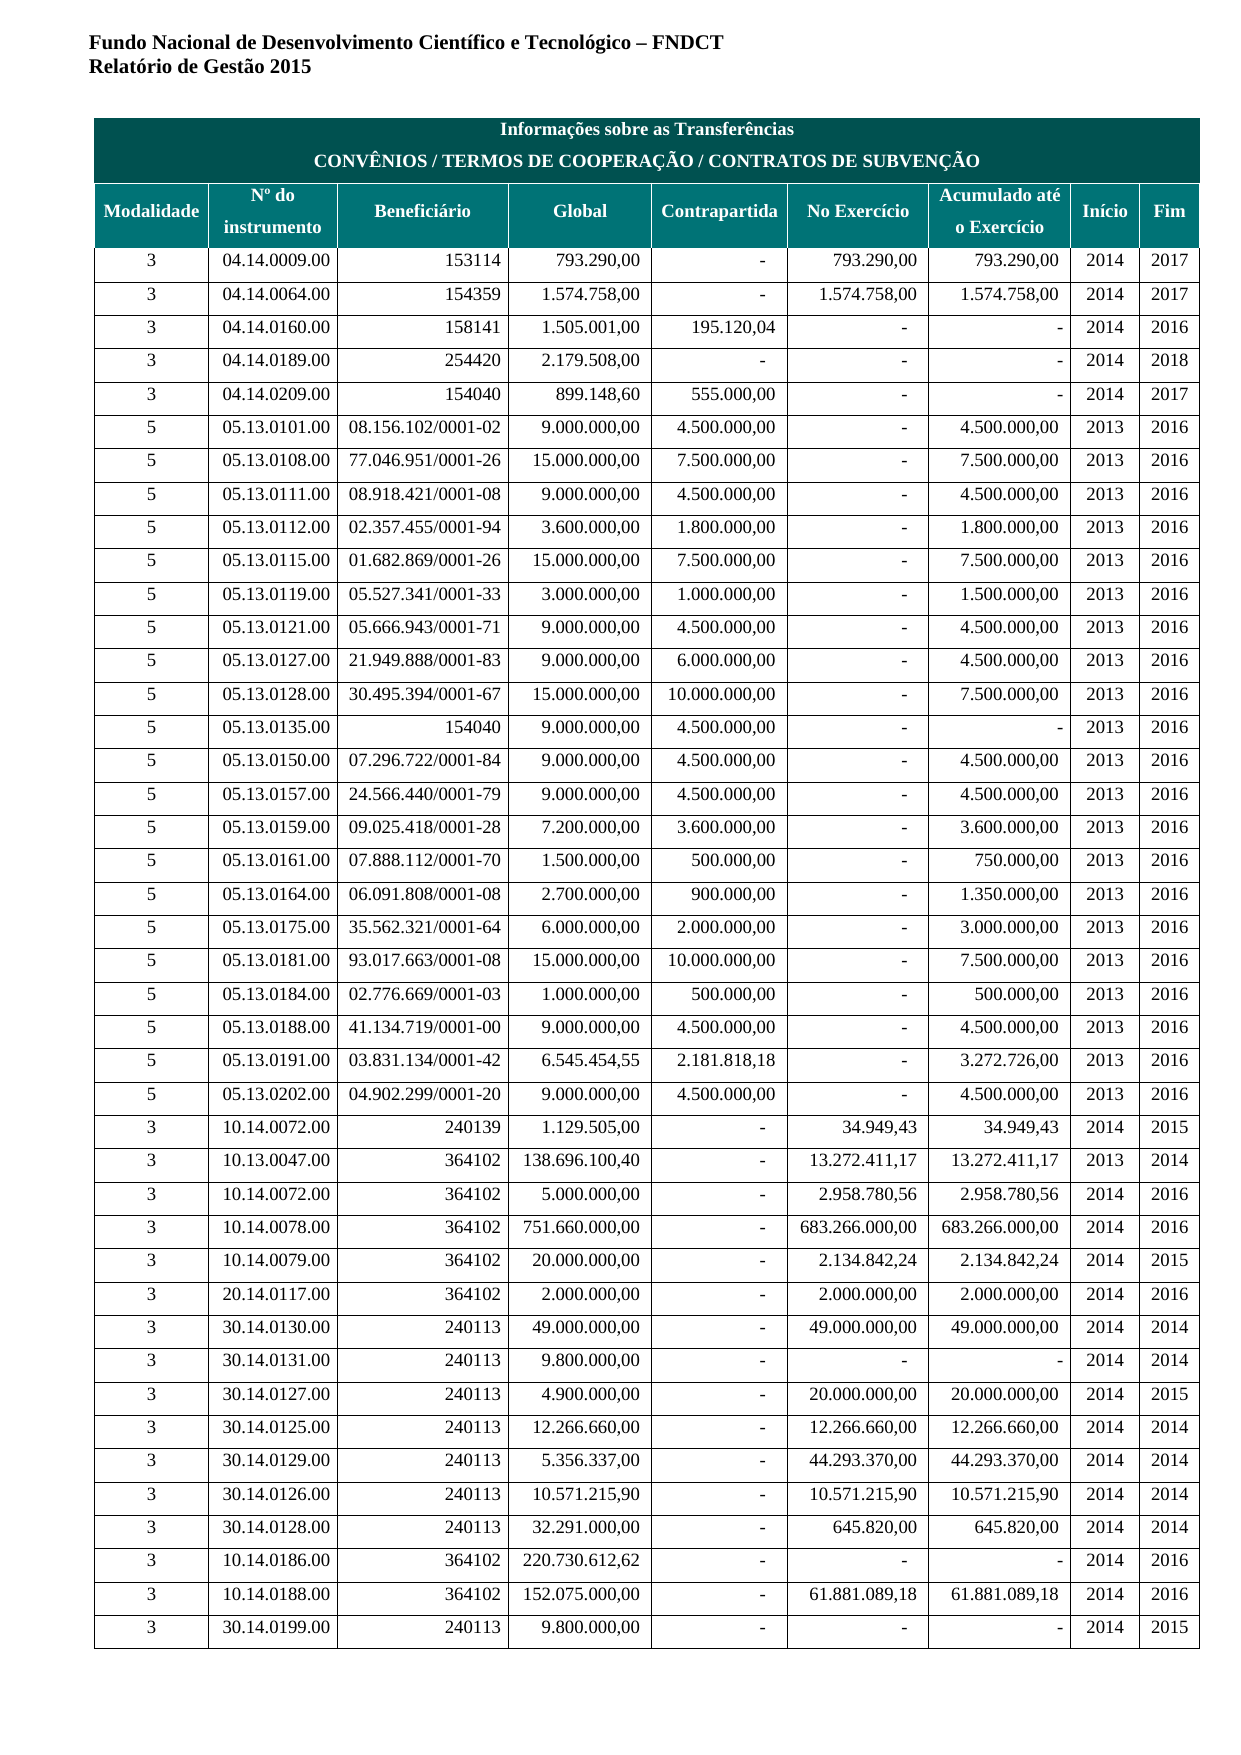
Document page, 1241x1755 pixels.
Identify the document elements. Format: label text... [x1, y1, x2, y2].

table_cell 9.000.000,00 [509, 1083, 651, 1115]
table_cell 2014 [1071, 1616, 1139, 1648]
table_cell 06.091.808/0001-08 [338, 883, 508, 915]
table_cell 5 [95, 916, 208, 948]
table_cell 2014 [1140, 1449, 1199, 1482]
table_cell 10.14.0072.00 [209, 1116, 337, 1148]
table_cell - [788, 516, 928, 548]
table_cell - [788, 749, 928, 782]
table_cell 4.500.000,00 [652, 616, 787, 648]
table_cell 77.046.951/0001-26 [338, 449, 508, 482]
table_cell - [652, 1183, 787, 1215]
table_cell 2014 [1071, 1283, 1139, 1315]
table_cell 2014 [1071, 1383, 1139, 1415]
table_cell 2013 [1071, 749, 1139, 782]
table_cell 240113 [338, 1416, 508, 1448]
table_cell 7.500.000,00 [929, 549, 1070, 582]
table_cell - [788, 449, 928, 482]
table_cell 04.14.0160.00 [209, 316, 337, 348]
table_cell 9.000.000,00 [509, 716, 651, 748]
table_cell 645.820,00 [929, 1516, 1070, 1548]
table_cell 61.881.089,18 [788, 1583, 928, 1615]
table_cell 4.500.000,00 [652, 483, 787, 515]
table_cell 2013 [1071, 549, 1139, 582]
table_cell 05.13.0175.00 [209, 916, 337, 948]
table_cell 2014 [1071, 1349, 1139, 1382]
table_cell 2013 [1071, 983, 1139, 1015]
table_cell 05.13.0111.00 [209, 483, 337, 515]
table_header Informações sobre as Transferências CONVÊNIOS / TERMOS DE COOPERAÇÃO / CONTRATOS DE SUBVENÇÃO [94, 118, 1200, 183]
table_cell - [788, 949, 928, 982]
table_cell 2016 [1140, 316, 1199, 348]
table_cell 4.500.000,00 [929, 616, 1070, 648]
table_cell 2016 [1140, 1583, 1199, 1615]
table_cell 2014 [1071, 1583, 1139, 1615]
table_cell 12.266.660,00 [788, 1416, 928, 1448]
table_cell 1.500.000,00 [509, 849, 651, 882]
table_cell 240113 [338, 1483, 508, 1515]
table_cell 5 [95, 749, 208, 782]
table_cell 6.000.000,00 [509, 916, 651, 948]
table_cell 2016 [1140, 1083, 1199, 1115]
table_cell 2014 [1071, 1516, 1139, 1548]
table_cell 5 [95, 1016, 208, 1048]
table_cell 49.000.000,00 [509, 1316, 651, 1348]
table_cell 04.14.0209.00 [209, 383, 337, 415]
table_cell 240113 [338, 1616, 508, 1648]
table_cell 4.500.000,00 [652, 1016, 787, 1048]
table_cell 08.156.102/0001-02 [338, 416, 508, 448]
table_cell 1.129.505,00 [509, 1116, 651, 1148]
table_cell - [929, 349, 1070, 382]
table_cell 793.290,00 [788, 249, 928, 282]
table_cell 7.500.000,00 [652, 449, 787, 482]
table_cell 05.13.0128.00 [209, 683, 337, 715]
table_cell 12.266.660,00 [929, 1416, 1070, 1448]
table_cell - [788, 849, 928, 882]
table_cell 09.025.418/0001-28 [338, 816, 508, 848]
table_cell 1.000.000,00 [652, 583, 787, 615]
table_cell 05.13.0191.00 [209, 1049, 337, 1082]
table_cell 08.918.421/0001-08 [338, 483, 508, 515]
table_cell 5 [95, 649, 208, 682]
table_cell 4.500.000,00 [652, 1083, 787, 1115]
table_cell 2014 [1140, 1416, 1199, 1448]
table_cell 2015 [1140, 1383, 1199, 1415]
table_cell - [788, 483, 928, 515]
table_cell 5 [95, 1049, 208, 1082]
table_cell 01.682.869/0001-26 [338, 549, 508, 582]
table_cell 30.14.0130.00 [209, 1316, 337, 1348]
table_cell 2013 [1071, 583, 1139, 615]
table_cell 154359 [338, 283, 508, 315]
table_cell 02.776.669/0001-03 [338, 983, 508, 1015]
table_cell 9.800.000,00 [509, 1616, 651, 1648]
table_cell 1.574.758,00 [929, 283, 1070, 315]
table_cell 4.500.000,00 [929, 749, 1070, 782]
table_cell - [652, 249, 787, 282]
table_cell 3 [95, 1349, 208, 1382]
table_cell 3 [95, 316, 208, 348]
table_cell 05.527.341/0001-33 [338, 583, 508, 615]
table_cell 05.13.0150.00 [209, 749, 337, 782]
table_cell 2016 [1140, 1283, 1199, 1315]
table_cell 2014 [1071, 1316, 1139, 1348]
table_cell - [929, 716, 1070, 748]
table_cell 2016 [1140, 683, 1199, 715]
table_cell 2014 [1071, 1549, 1139, 1582]
table_cell 9.000.000,00 [509, 749, 651, 782]
table_cell 2013 [1071, 483, 1139, 515]
table_cell 35.562.321/0001-64 [338, 916, 508, 948]
table_cell 2013 [1071, 1016, 1139, 1048]
table_cell 30.14.0131.00 [209, 1349, 337, 1382]
table_cell - [788, 683, 928, 715]
table_cell 2014 [1140, 1516, 1199, 1548]
table_cell 220.730.612,62 [509, 1549, 651, 1582]
table_cell 2016 [1140, 416, 1199, 448]
table_cell - [652, 1383, 787, 1415]
table_cell 10.13.0047.00 [209, 1149, 337, 1182]
table_cell 2016 [1140, 449, 1199, 482]
table_cell 5 [95, 783, 208, 815]
table_cell 2014 [1071, 249, 1139, 282]
table_cell 05.13.0115.00 [209, 549, 337, 582]
table_cell 10.14.0188.00 [209, 1583, 337, 1615]
table_cell Nº do instrumento [209, 184, 337, 248]
table_cell 3 [95, 1316, 208, 1348]
table_cell 5 [95, 616, 208, 648]
table_cell 2016 [1140, 649, 1199, 682]
table_cell - [788, 583, 928, 615]
table_cell 10.000.000,00 [652, 949, 787, 982]
table_cell 3 [95, 1516, 208, 1548]
table_cell 2016 [1140, 849, 1199, 882]
table_cell 254420 [338, 349, 508, 382]
table_cell 3 [95, 1616, 208, 1648]
table_cell 05.13.0159.00 [209, 816, 337, 848]
table_cell 12.266.660,00 [509, 1416, 651, 1448]
table_cell 2016 [1140, 616, 1199, 648]
table_cell 2013 [1071, 883, 1139, 915]
table_cell 9.000.000,00 [509, 616, 651, 648]
table_cell 3 [95, 249, 208, 282]
table_cell 05.13.0157.00 [209, 783, 337, 815]
table_cell 3 [95, 1249, 208, 1282]
table_cell 2018 [1140, 349, 1199, 382]
table_cell - [652, 1516, 787, 1548]
table_cell 04.14.0009.00 [209, 249, 337, 282]
table_cell - [788, 1049, 928, 1082]
table_cell 5 [95, 683, 208, 715]
table_cell 1.800.000,00 [929, 516, 1070, 548]
table_cell 10.14.0072.00 [209, 1183, 337, 1215]
table_cell 3.600.000,00 [509, 516, 651, 548]
table_cell 2013 [1071, 449, 1139, 482]
table_cell - [788, 549, 928, 582]
table_cell 500.000,00 [929, 983, 1070, 1015]
table_cell 364102 [338, 1249, 508, 1282]
table_cell 2017 [1140, 249, 1199, 282]
table_cell 2016 [1140, 749, 1199, 782]
table_cell 751.660.000,00 [509, 1216, 651, 1248]
table_cell - [788, 1616, 928, 1648]
table_cell 2015 [1140, 1249, 1199, 1282]
table_cell 10.14.0079.00 [209, 1249, 337, 1282]
table_cell 9.000.000,00 [509, 1016, 651, 1048]
table_cell - [929, 1349, 1070, 1382]
table_cell 05.13.0101.00 [209, 416, 337, 448]
table_cell 10.14.0186.00 [209, 1549, 337, 1582]
table_cell 44.293.370,00 [929, 1449, 1070, 1482]
table_cell 3 [95, 1449, 208, 1482]
table_cell 5 [95, 516, 208, 548]
table_cell 2013 [1071, 616, 1139, 648]
table_cell 2013 [1071, 949, 1139, 982]
table_cell 10.571.215,90 [929, 1483, 1070, 1515]
table_cell 15.000.000,00 [509, 549, 651, 582]
table_cell - [788, 1016, 928, 1048]
table_cell 2013 [1071, 916, 1139, 948]
table_cell - [788, 616, 928, 648]
table_cell 2016 [1140, 516, 1199, 548]
table_cell 2014 [1071, 1449, 1139, 1482]
table_cell - [788, 349, 928, 382]
table_cell 05.13.0181.00 [209, 949, 337, 982]
table_cell - [652, 349, 787, 382]
table_cell Contrapartida [652, 184, 787, 248]
table_cell 05.13.0164.00 [209, 883, 337, 915]
table_cell 2013 [1071, 416, 1139, 448]
table_cell 2016 [1140, 1549, 1199, 1582]
table_cell 2015 [1140, 1116, 1199, 1148]
table_cell 2016 [1140, 883, 1199, 915]
table_cell 4.500.000,00 [929, 1083, 1070, 1115]
table_cell 3 [95, 1149, 208, 1182]
table_cell 2.000.000,00 [652, 916, 787, 948]
table_cell 364102 [338, 1583, 508, 1615]
table_cell 7.200.000,00 [509, 816, 651, 848]
table_cell 3.600.000,00 [652, 816, 787, 848]
table_cell 2014 [1071, 1249, 1139, 1282]
table_cell 240113 [338, 1383, 508, 1415]
table_cell 158141 [338, 316, 508, 348]
table_cell 30.14.0125.00 [209, 1416, 337, 1448]
table_cell 5 [95, 449, 208, 482]
table_cell 750.000,00 [929, 849, 1070, 882]
table_cell 2016 [1140, 583, 1199, 615]
table_cell 2016 [1140, 716, 1199, 748]
table_cell 240113 [338, 1449, 508, 1482]
table_cell 364102 [338, 1149, 508, 1182]
table_cell 02.357.455/0001-94 [338, 516, 508, 548]
table_cell - [788, 716, 928, 748]
table_cell 5 [95, 416, 208, 448]
table_cell 2.700.000,00 [509, 883, 651, 915]
table_cell 2014 [1071, 1483, 1139, 1515]
table_cell - [788, 816, 928, 848]
table_cell 61.881.089,18 [929, 1583, 1070, 1615]
table_cell 03.831.134/0001-42 [338, 1049, 508, 1082]
table_cell 32.291.000,00 [509, 1516, 651, 1548]
table_cell 07.888.112/0001-70 [338, 849, 508, 882]
table_cell 4.500.000,00 [929, 649, 1070, 682]
table_cell 3 [95, 1216, 208, 1248]
table_cell - [652, 1249, 787, 1282]
table_cell 2.958.780,56 [788, 1183, 928, 1215]
table_cell 793.290,00 [929, 249, 1070, 282]
table_cell Beneficiário [338, 184, 508, 248]
table_cell 1.505.001,00 [509, 316, 651, 348]
table_cell 240113 [338, 1516, 508, 1548]
table_cell Global [509, 184, 651, 248]
table_cell 4.500.000,00 [929, 783, 1070, 815]
table_cell 2016 [1140, 1016, 1199, 1048]
table_cell 1.000.000,00 [509, 983, 651, 1015]
table_cell - [652, 1349, 787, 1382]
table_cell 2014 [1071, 383, 1139, 415]
table_cell 2015 [1140, 1616, 1199, 1648]
table_cell 2016 [1140, 1049, 1199, 1082]
table_cell 13.272.411,17 [929, 1149, 1070, 1182]
table_cell 2013 [1071, 849, 1139, 882]
table_cell 20.000.000,00 [929, 1383, 1070, 1415]
table_cell 05.13.0121.00 [209, 616, 337, 648]
table_cell 2013 [1071, 716, 1139, 748]
table_cell 5 [95, 716, 208, 748]
table_cell 2016 [1140, 816, 1199, 848]
table_cell 30.14.0127.00 [209, 1383, 337, 1415]
table_cell - [788, 983, 928, 1015]
table_cell 2016 [1140, 1216, 1199, 1248]
table_cell 2.000.000,00 [788, 1283, 928, 1315]
table_cell 5 [95, 983, 208, 1015]
table_cell No Exercício [788, 184, 928, 248]
table_cell - [652, 283, 787, 315]
table_cell - [652, 1616, 787, 1648]
table_cell 3 [95, 1583, 208, 1615]
table_cell 2016 [1140, 483, 1199, 515]
table_cell - [788, 783, 928, 815]
table_cell 5 [95, 483, 208, 515]
table_cell 05.13.0202.00 [209, 1083, 337, 1115]
table_cell 30.14.0128.00 [209, 1516, 337, 1548]
table_cell 5 [95, 816, 208, 848]
table_cell 3.600.000,00 [929, 816, 1070, 848]
table_cell 2.181.818,18 [652, 1049, 787, 1082]
table_cell 2.000.000,00 [509, 1283, 651, 1315]
table_cell 6.545.454,55 [509, 1049, 651, 1082]
table_cell 30.495.394/0001-67 [338, 683, 508, 715]
table_cell 7.500.000,00 [929, 449, 1070, 482]
table_cell 138.696.100,40 [509, 1149, 651, 1182]
table_cell - [788, 316, 928, 348]
table_cell 3 [95, 349, 208, 382]
table_cell 3.000.000,00 [509, 583, 651, 615]
table_cell 153114 [338, 249, 508, 282]
table_cell 2016 [1140, 916, 1199, 948]
table_cell 683.266.000,00 [929, 1216, 1070, 1248]
table_cell 4.500.000,00 [652, 783, 787, 815]
table_cell 2014 [1071, 283, 1139, 315]
table_cell - [929, 316, 1070, 348]
table_cell 04.14.0064.00 [209, 283, 337, 315]
table_cell 2017 [1140, 383, 1199, 415]
table_cell 10.571.215,90 [788, 1483, 928, 1515]
table_cell 93.017.663/0001-08 [338, 949, 508, 982]
table_cell 2013 [1071, 1083, 1139, 1115]
table_cell 7.500.000,00 [929, 683, 1070, 715]
table_cell 7.500.000,00 [929, 949, 1070, 982]
table_cell 1.574.758,00 [788, 283, 928, 315]
table_cell - [652, 1316, 787, 1348]
table_cell - [652, 1116, 787, 1148]
table_cell 900.000,00 [652, 883, 787, 915]
table_cell 04.14.0189.00 [209, 349, 337, 382]
table_cell 5.356.337,00 [509, 1449, 651, 1482]
table_cell 3 [95, 1116, 208, 1148]
table_cell 3 [95, 383, 208, 415]
table_cell 2.134.842,24 [929, 1249, 1070, 1282]
table_cell - [652, 1149, 787, 1182]
table_cell 3.272.726,00 [929, 1049, 1070, 1082]
table_cell 2014 [1140, 1316, 1199, 1348]
table_cell 30.14.0126.00 [209, 1483, 337, 1515]
table_cell - [929, 1549, 1070, 1582]
table_cell 30.14.0129.00 [209, 1449, 337, 1482]
table_cell 683.266.000,00 [788, 1216, 928, 1248]
table_cell 2.179.508,00 [509, 349, 651, 382]
table_cell 5 [95, 583, 208, 615]
table_cell 2016 [1140, 549, 1199, 582]
table_cell 4.500.000,00 [929, 1016, 1070, 1048]
table_cell 364102 [338, 1283, 508, 1315]
table_cell 2013 [1071, 1149, 1139, 1182]
table_cell 2013 [1071, 649, 1139, 682]
table_cell 6.000.000,00 [652, 649, 787, 682]
table_cell 9.000.000,00 [509, 783, 651, 815]
table_cell 20.14.0117.00 [209, 1283, 337, 1315]
table_cell 555.000,00 [652, 383, 787, 415]
table_cell 2014 [1140, 1149, 1199, 1182]
table_cell 5 [95, 883, 208, 915]
table_cell 2013 [1071, 516, 1139, 548]
table_cell 645.820,00 [788, 1516, 928, 1548]
table_cell 49.000.000,00 [929, 1316, 1070, 1348]
table_cell 9.000.000,00 [509, 483, 651, 515]
table_cell 20.000.000,00 [788, 1383, 928, 1415]
table_cell 05.13.0112.00 [209, 516, 337, 548]
table_cell 154040 [338, 716, 508, 748]
table_cell 2013 [1071, 783, 1139, 815]
table_cell - [788, 916, 928, 948]
table_cell 5 [95, 1083, 208, 1115]
table_cell 3 [95, 1549, 208, 1582]
table_cell 2014 [1071, 1416, 1139, 1448]
table_cell 05.666.943/0001-71 [338, 616, 508, 648]
table_cell 05.13.0184.00 [209, 983, 337, 1015]
table_cell - [652, 1483, 787, 1515]
table_cell 9.000.000,00 [509, 416, 651, 448]
table_cell 2014 [1071, 1183, 1139, 1215]
table_cell 3 [95, 1283, 208, 1315]
table_cell 2.134.842,24 [788, 1249, 928, 1282]
table_cell 9.000.000,00 [509, 649, 651, 682]
table_cell 13.272.411,17 [788, 1149, 928, 1182]
table_cell - [788, 416, 928, 448]
table_cell 4.500.000,00 [652, 416, 787, 448]
table_cell 7.500.000,00 [652, 549, 787, 582]
table_cell 4.500.000,00 [652, 716, 787, 748]
table_cell 2017 [1140, 283, 1199, 315]
table_cell 3.000.000,00 [929, 916, 1070, 948]
table_cell 34.949,43 [929, 1116, 1070, 1148]
table_cell 3 [95, 1383, 208, 1415]
table_cell 152.075.000,00 [509, 1583, 651, 1615]
table_cell 3 [95, 1416, 208, 1448]
table_cell 899.148,60 [509, 383, 651, 415]
table_cell - [788, 649, 928, 682]
table_cell 2013 [1071, 816, 1139, 848]
table_cell - [652, 1449, 787, 1482]
table_cell 04.902.299/0001-20 [338, 1083, 508, 1115]
table_cell 2016 [1140, 983, 1199, 1015]
table_cell 2014 [1071, 1216, 1139, 1248]
table_cell 2013 [1071, 1049, 1139, 1082]
table_cell 1.800.000,00 [652, 516, 787, 548]
table_cell 5 [95, 849, 208, 882]
table_cell Modalidade [95, 184, 208, 248]
table_cell 2016 [1140, 783, 1199, 815]
table_cell 1.350.000,00 [929, 883, 1070, 915]
table_cell 30.14.0199.00 [209, 1616, 337, 1648]
table_cell - [652, 1416, 787, 1448]
table_cell - [652, 1216, 787, 1248]
table_cell 15.000.000,00 [509, 449, 651, 482]
table_cell 10.14.0078.00 [209, 1216, 337, 1248]
table_cell 41.134.719/0001-00 [338, 1016, 508, 1048]
table_cell 2016 [1140, 1183, 1199, 1215]
table_cell - [929, 1616, 1070, 1648]
table_cell 44.293.370,00 [788, 1449, 928, 1482]
table_cell 5 [95, 949, 208, 982]
table_cell 9.800.000,00 [509, 1349, 651, 1382]
table_cell 364102 [338, 1216, 508, 1248]
table_cell 05.13.0127.00 [209, 649, 337, 682]
table_cell 195.120,04 [652, 316, 787, 348]
table_cell 793.290,00 [509, 249, 651, 282]
table_cell 2013 [1071, 683, 1139, 715]
table_cell 05.13.0135.00 [209, 716, 337, 748]
table_cell 3 [95, 1183, 208, 1215]
table_cell Início [1071, 184, 1139, 248]
table_cell - [788, 883, 928, 915]
table_cell 1.500.000,00 [929, 583, 1070, 615]
table_cell 10.000.000,00 [652, 683, 787, 715]
table_cell 05.13.0161.00 [209, 849, 337, 882]
table_cell - [652, 1583, 787, 1615]
table_cell 24.566.440/0001-79 [338, 783, 508, 815]
table_cell 2014 [1071, 349, 1139, 382]
table_cell - [929, 383, 1070, 415]
table_cell 05.13.0188.00 [209, 1016, 337, 1048]
table_cell 21.949.888/0001-83 [338, 649, 508, 682]
table_cell 2.958.780,56 [929, 1183, 1070, 1215]
table_cell - [652, 1549, 787, 1582]
table_cell 4.900.000,00 [509, 1383, 651, 1415]
table_cell 240139 [338, 1116, 508, 1148]
table_cell 4.500.000,00 [929, 483, 1070, 515]
table_cell - [652, 1283, 787, 1315]
table_cell 1.574.758,00 [509, 283, 651, 315]
table_cell 34.949,43 [788, 1116, 928, 1148]
table_cell 2014 [1140, 1483, 1199, 1515]
table_cell 240113 [338, 1349, 508, 1382]
table_cell 10.571.215,90 [509, 1483, 651, 1515]
table_cell - [788, 1549, 928, 1582]
table_cell 240113 [338, 1316, 508, 1348]
table_cell - [788, 383, 928, 415]
table_cell 364102 [338, 1183, 508, 1215]
table_cell 364102 [338, 1549, 508, 1582]
table_cell - [788, 1349, 928, 1382]
table_cell 500.000,00 [652, 983, 787, 1015]
table_cell 15.000.000,00 [509, 683, 651, 715]
table_cell 20.000.000,00 [509, 1249, 651, 1282]
table_cell 05.13.0119.00 [209, 583, 337, 615]
table_cell 4.500.000,00 [652, 749, 787, 782]
table_cell 5.000.000,00 [509, 1183, 651, 1215]
table_cell 5 [95, 549, 208, 582]
table_cell 500.000,00 [652, 849, 787, 882]
table_cell 05.13.0108.00 [209, 449, 337, 482]
table_cell 3 [95, 283, 208, 315]
table_cell 15.000.000,00 [509, 949, 651, 982]
table_cell 49.000.000,00 [788, 1316, 928, 1348]
table_cell 07.296.722/0001-84 [338, 749, 508, 782]
table_cell 3 [95, 1483, 208, 1515]
table_cell 154040 [338, 383, 508, 415]
table_cell Acumulado até o Exercício [929, 184, 1070, 248]
table_cell - [788, 1083, 928, 1115]
table_cell 2.000.000,00 [929, 1283, 1070, 1315]
table_cell 2014 [1140, 1349, 1199, 1382]
table_cell Fim [1140, 184, 1199, 248]
table_cell 4.500.000,00 [929, 416, 1070, 448]
table_cell 2014 [1071, 316, 1139, 348]
table_cell 2014 [1071, 1116, 1139, 1148]
table_cell 2016 [1140, 949, 1199, 982]
